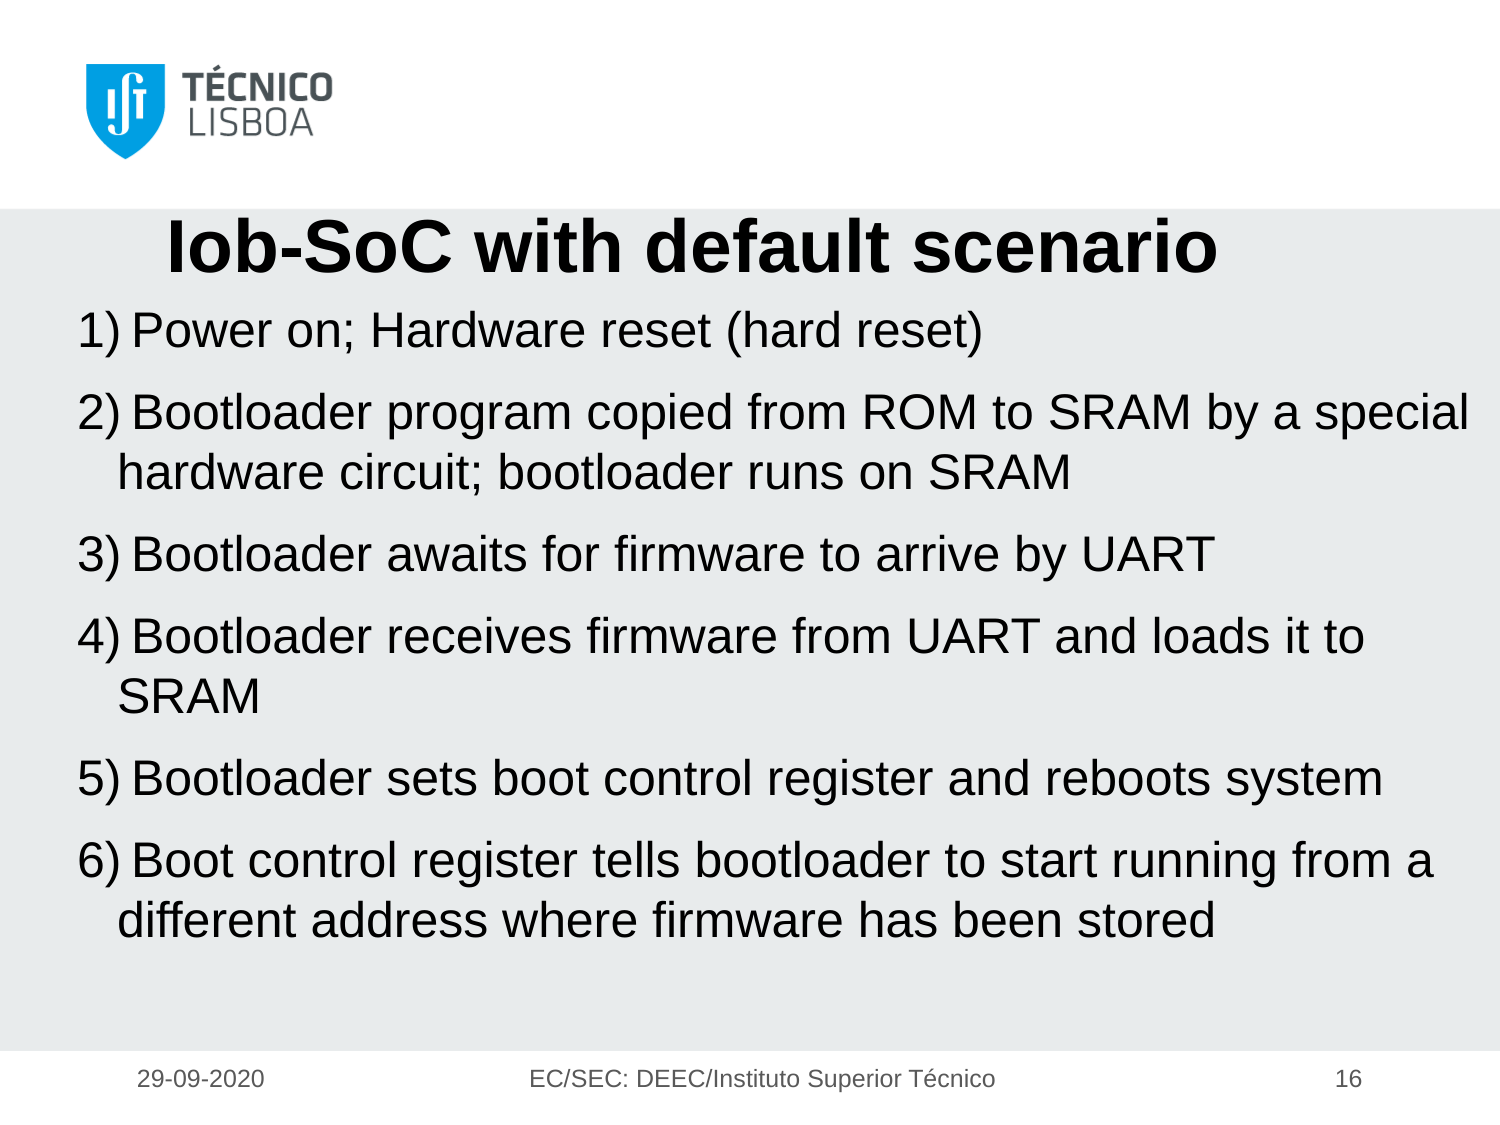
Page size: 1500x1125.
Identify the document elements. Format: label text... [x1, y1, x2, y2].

picture [0, 0, 1500, 1125]
footer EC/SEC: DEEC/Instituto Superior Técnico [512, 1052, 1021, 1103]
slide_number [1077, 1052, 1378, 1103]
list Power on; Hardware reset (hard reset) Bootloader program copied from ROM to SRAM by a special hardware circuit; bootloader runs on SRAM Bootloader awaits for firmware to arrive by UART Bootloader receives firmware from UART and loads it to SRAM Bootloader sets boot control register and reboots system Boot control register tells bootloader to start running from a different address where firmware has been stored [63, 297, 1477, 959]
title Iob-SoC with default scenario [151, 171, 1408, 297]
slide_number 29-09-2020 [121, 1052, 425, 1103]
